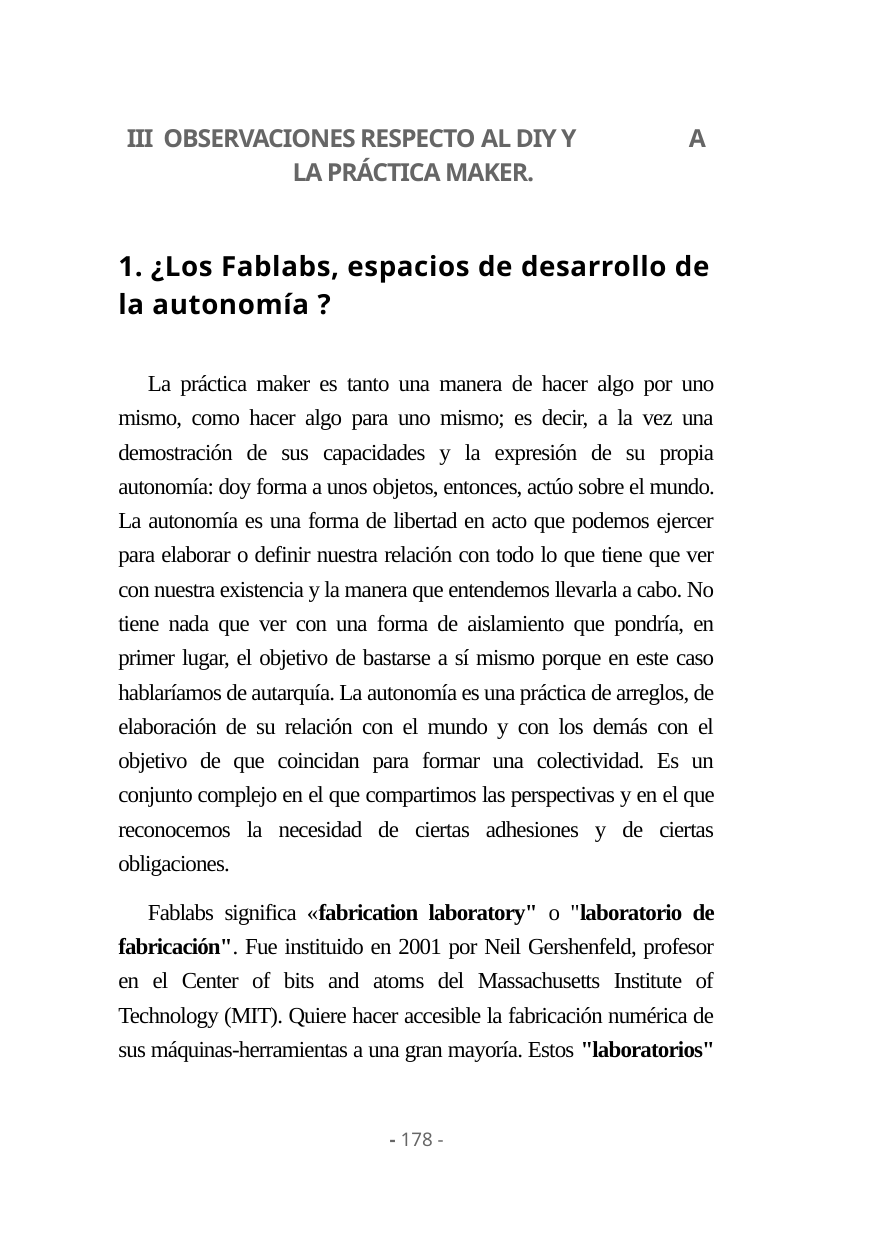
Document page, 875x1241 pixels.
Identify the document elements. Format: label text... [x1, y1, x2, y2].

text Fablabs significa «fabrication laboratory" o "laboratorio de fabricación". Fue instituido en 2001 por Neil Gershenfeld, profesor en el Center of bits and atoms del Massachusetts Institute of Technology (MIT). Quiere hacer accesible la fabricación numérica de sus máquinas-herramientas a una gran mayoría. Estos "laboratorios" [118, 893, 714, 1064]
subtitle III Observaciones respecto al DIY y a la práctica maker. [118, 121, 714, 188]
subtitle 1. ¿Los Fablabs, espacios de desarrollo de la autonomía ? [118, 247, 714, 323]
text La práctica maker es tanto una manera de hacer algo por uno mismo, como hacer algo para uno mismo; es decir, a la vez una demostración de sus capacidades y la expresión de su propia autonomía: doy forma a unos objetos, entonces, actúo sobre el mundo. La autonomía es una forma de libertad en acto que podemos ejercer para elaborar o definir nuestra relación con todo lo que tiene que ver con nuestra existencia y la manera que entendemos llevarla a cabo. No tiene nada que ver con una forma de aislamiento que pondría, en primer lugar, el objetivo de bastarse a sí mismo porque en este caso hablaríamos de autarquía. La autonomía es una práctica de arreglos, de elaboración de su relación con el mundo y con los demás con el objetivo de que coincidan para formar una colectividad. Es un conjunto complejo en el que compartimos las perspectivas y en el que reconocemos la necesidad de ciertas adhesiones y de ciertas obligaciones. [118, 364, 714, 878]
